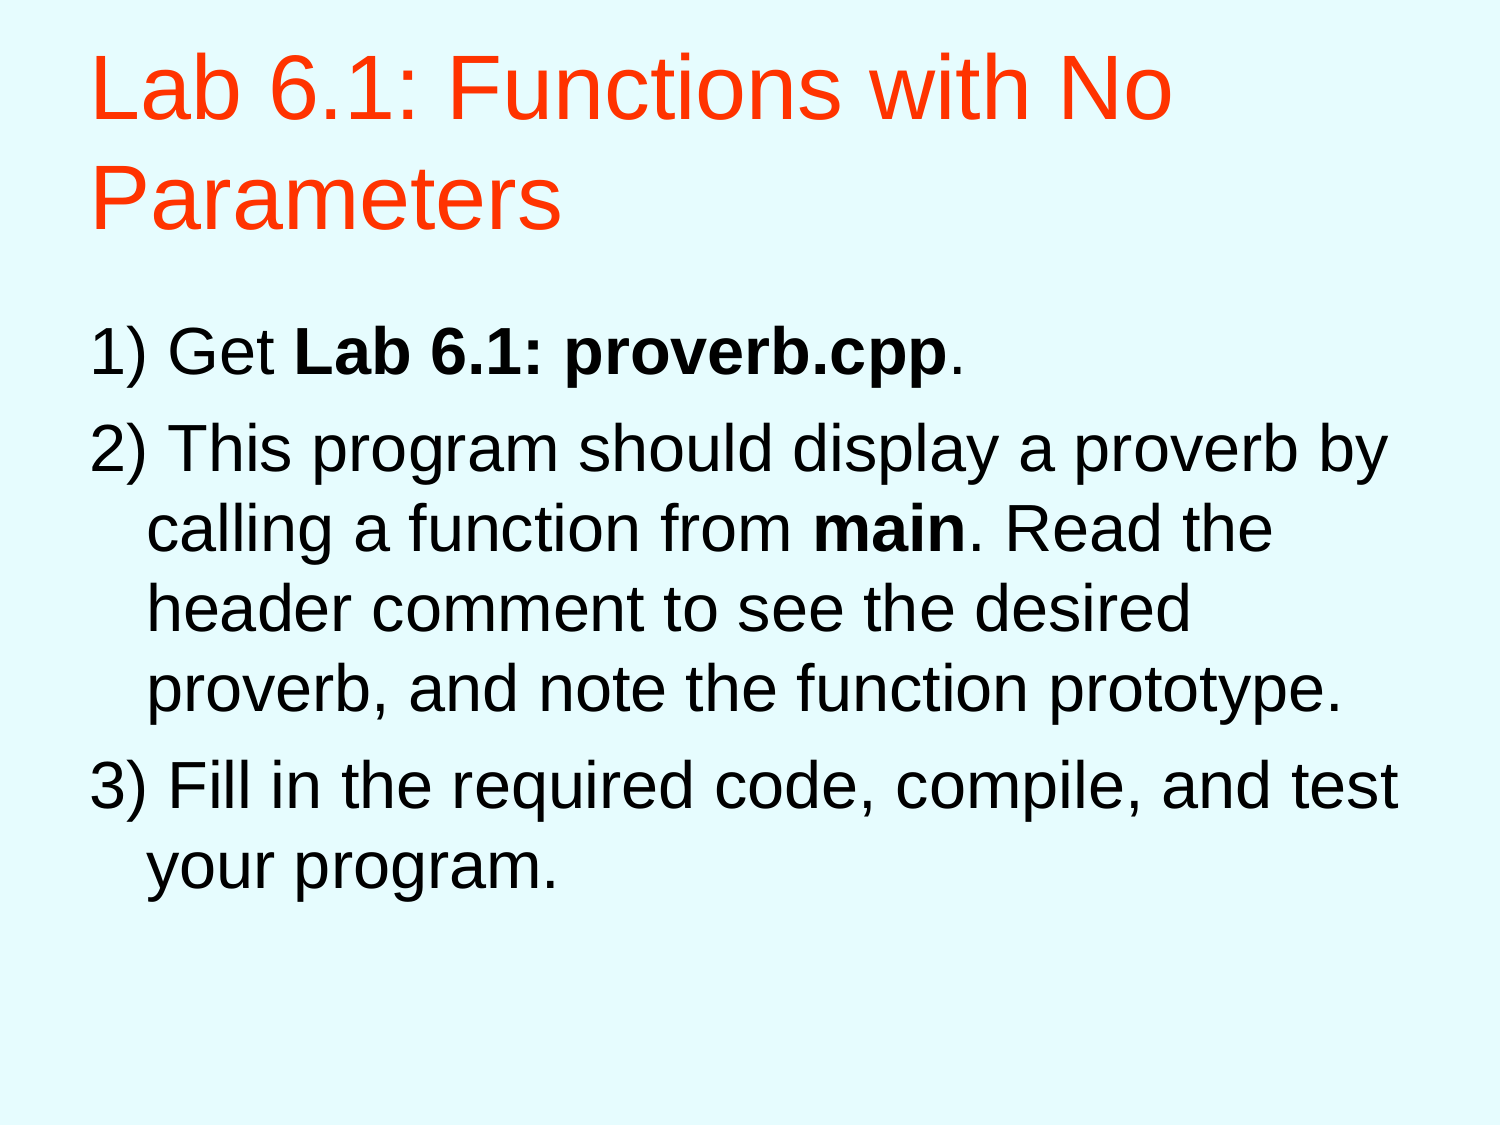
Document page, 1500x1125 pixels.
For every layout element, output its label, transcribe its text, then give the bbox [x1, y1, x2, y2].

list Get Lab 6.1: proverb.cpp. This program should display a proverb by calling a function from main. Read the header comment to see the desired proverb, and note the function prototype. Fill in the required code, compile, and test your program. [75, 299, 1423, 1003]
title Lab 6.1: Functions with No Parameters [75, 19, 1423, 256]
